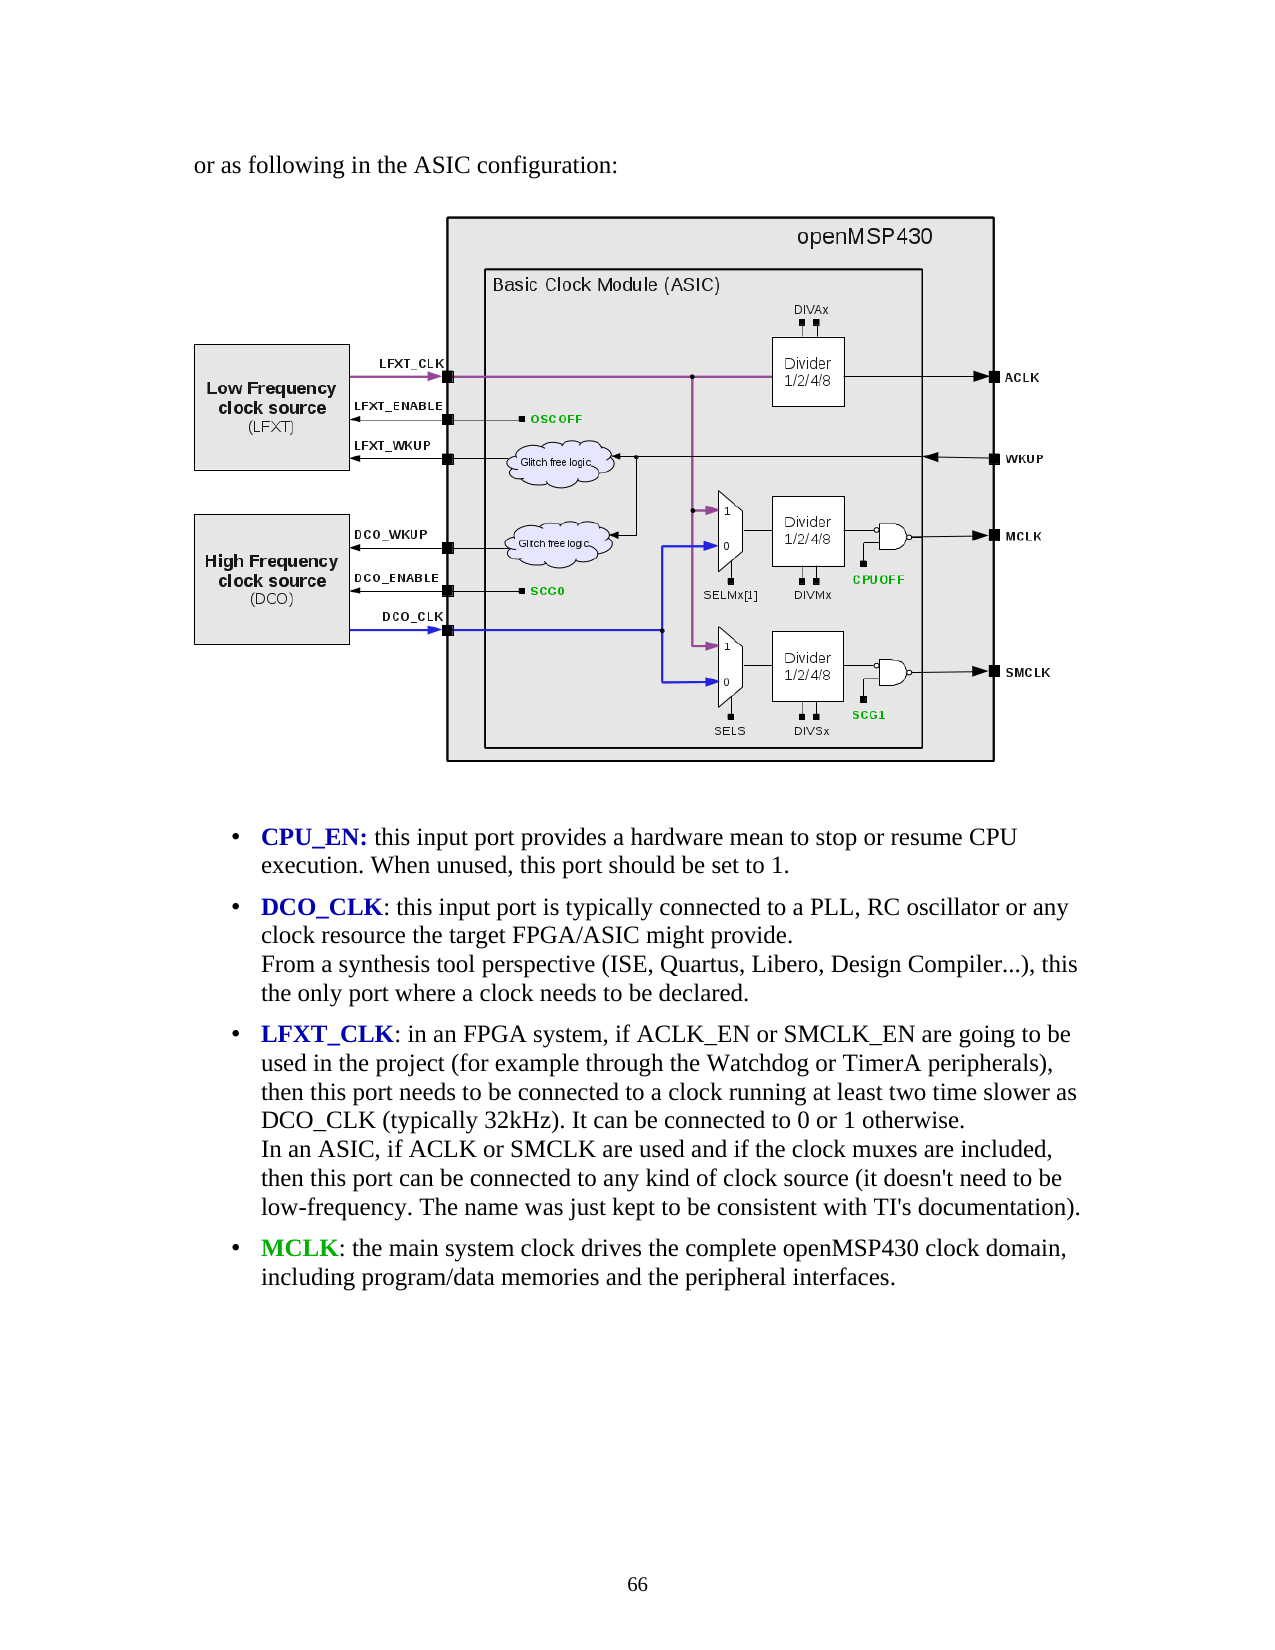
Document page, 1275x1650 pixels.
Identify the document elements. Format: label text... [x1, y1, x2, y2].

text or as following in the ASIC configuration: [187, 150, 1088, 179]
picture [173, 198, 1074, 781]
list CPU_EN: this input port provides a hardware mean to stop or resume CPU execution. When unused, this port should be set to 1. [231, 822, 1088, 879]
list LFXT_CLK: in an FPGA system, if ACLK_EN or SMCLK_EN are going to be used in the project (for example through the Watchdog or TimerA peripherals), then this port needs to be connected to a clock running at least two time slower as DCO_CLK (typically 32kHz). It can be connected to 0 or 1 otherwise. In an ASIC, if ACLK or SMCLK are used and if the clock muxes are included, then this port can be connected to any kind of clock source (it doesn't need to be low-frequency. The name was just kept to be consistent with TI's documentation). [231, 1019, 1088, 1221]
list DCO_CLK: this input port is typically connected to a PLL, RC oscillator or any clock resource the target FPGA/ASIC might provide. From a synthesis tool perspective (ISE, Quartus, Libero, Design Compiler...), this the only port where a clock needs to be declared. [231, 892, 1088, 1007]
list MCLK: the main system clock drives the complete openMSP430 clock domain, including program/data memories and the peripheral interfaces. [231, 1233, 1088, 1291]
